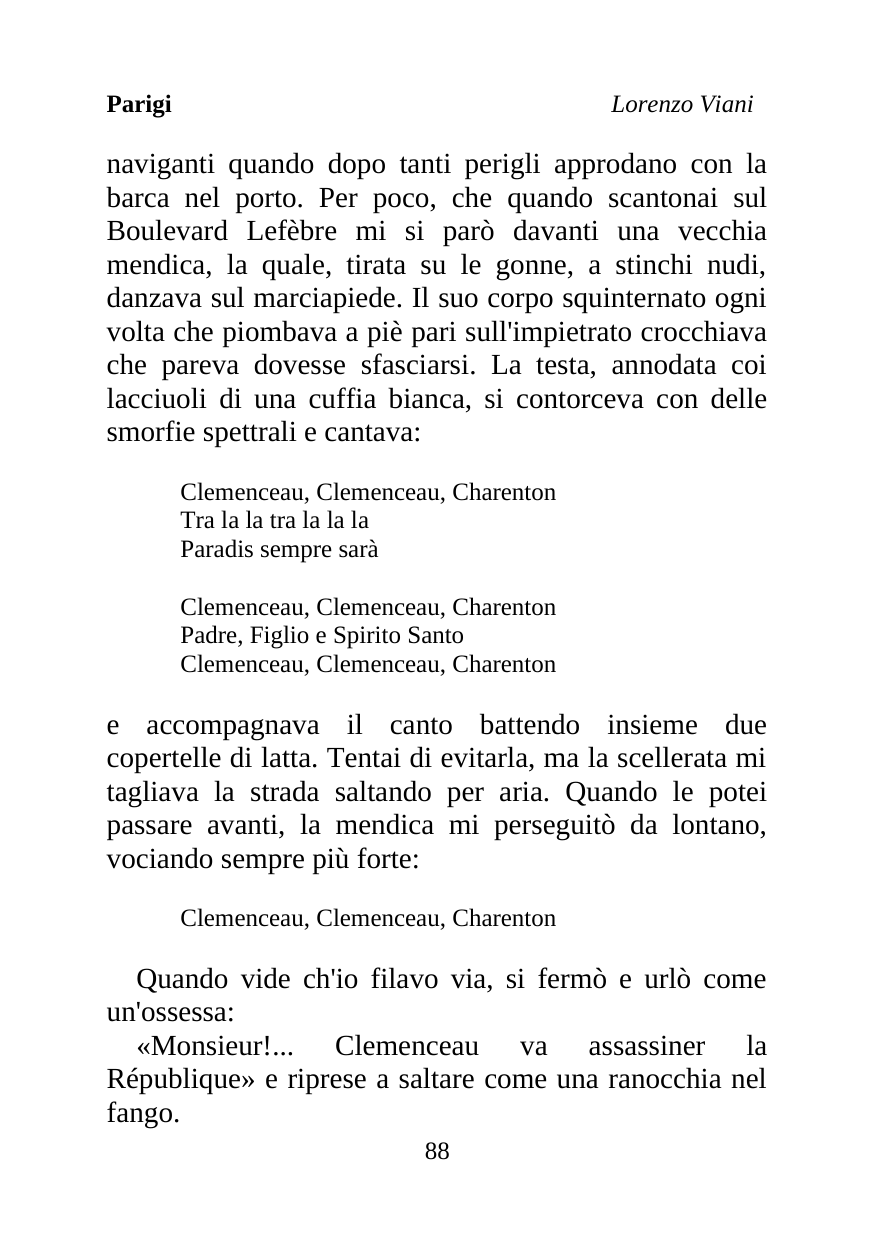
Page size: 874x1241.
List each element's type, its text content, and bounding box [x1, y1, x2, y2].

text naviganti quando dopo tanti perigli approdano con la barca nel porto. Per poco, che quando scantonai sul Boulevard Lefèbre mi si parò davanti una vecchia mendica, la quale, tirata su le gonne, a stinchi nudi, danzava sul marciapiede. Il suo corpo squinternato ogni volta che piombava a piè pari sull'impietrato crocchiava che pareva dovesse sfasciarsi. La testa, annodata coi lacciuoli di una cuffia bianca, si contorceva con delle smorfie spettrali e cantava: [106, 146, 768, 448]
text Clemenceau, Clemenceau, Charenton [106, 649, 768, 678]
text e accompagnava il canto battendo insieme due copertelle di latta. Tentai di evitarla, ma la scellerata mi tagliava la strada saltando per aria. Quando le potei passare avanti, la mendica mi perseguitò da lontano, vociando sempre più forte: [106, 707, 768, 874]
text Paradis sempre sarà [106, 534, 768, 563]
text Clemenceau, Clemenceau, Charenton [106, 903, 768, 932]
text Clemenceau, Clemenceau, Charenton [106, 592, 768, 621]
text Clemenceau, Clemenceau, Charenton [106, 477, 768, 506]
text Tra la la tra la la la [106, 506, 768, 534]
text «Monsieur!... Clemenceau va assassiner la République» e riprese a saltare come una ranocchia nel fango. [106, 1028, 768, 1128]
text Padre, Figlio e Spirito Santo [106, 621, 768, 649]
text Quando vide ch'io filavo via, si fermò e urlò come un'ossessa: [106, 961, 768, 1028]
